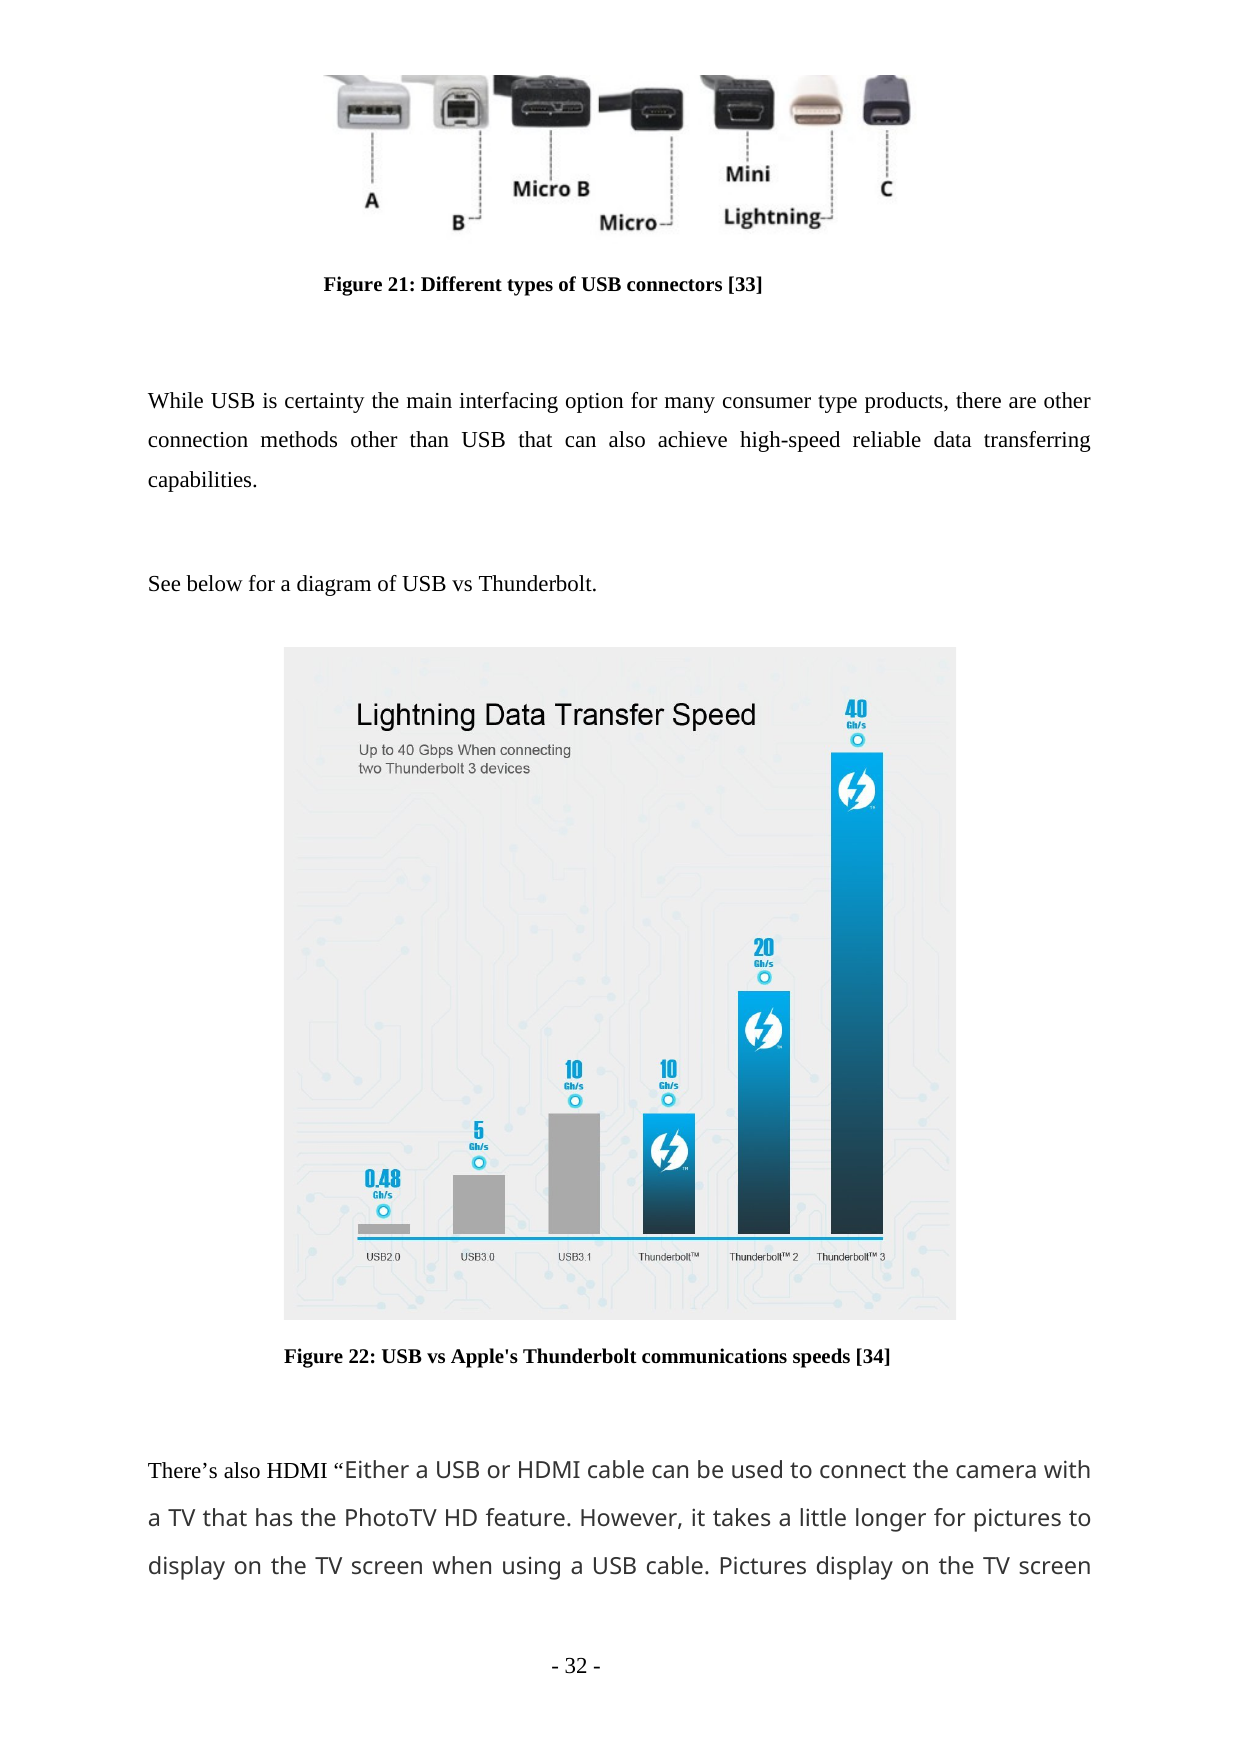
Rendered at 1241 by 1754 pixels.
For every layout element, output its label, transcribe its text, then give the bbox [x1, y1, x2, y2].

text Figure 21: Different types of USB connectors [33] [323, 244, 917, 296]
picture [323, 75, 917, 244]
picture [283, 647, 957, 1320]
text While USB is certainty the main interfacing option for many consumer type products, there are other connection methods other than USB that can also achieve high-speed reliable data transferring capabilities. [148, 387, 1092, 492]
text See below for a diagram of USB vs Thunderbolt. [148, 570, 1092, 596]
text There’s also HDMI “Either a USB or HDMI cable can be used to connect the camera with a TV that has the PhotoTV HD feature. However, it takes a little longer for pictures to display on the TV screen when using a USB cable. Pictures display on the TV screen [148, 1453, 1092, 1581]
text Figure 22: USB vs Apple's Thunderbolt communications speeds [34] [284, 1320, 956, 1368]
